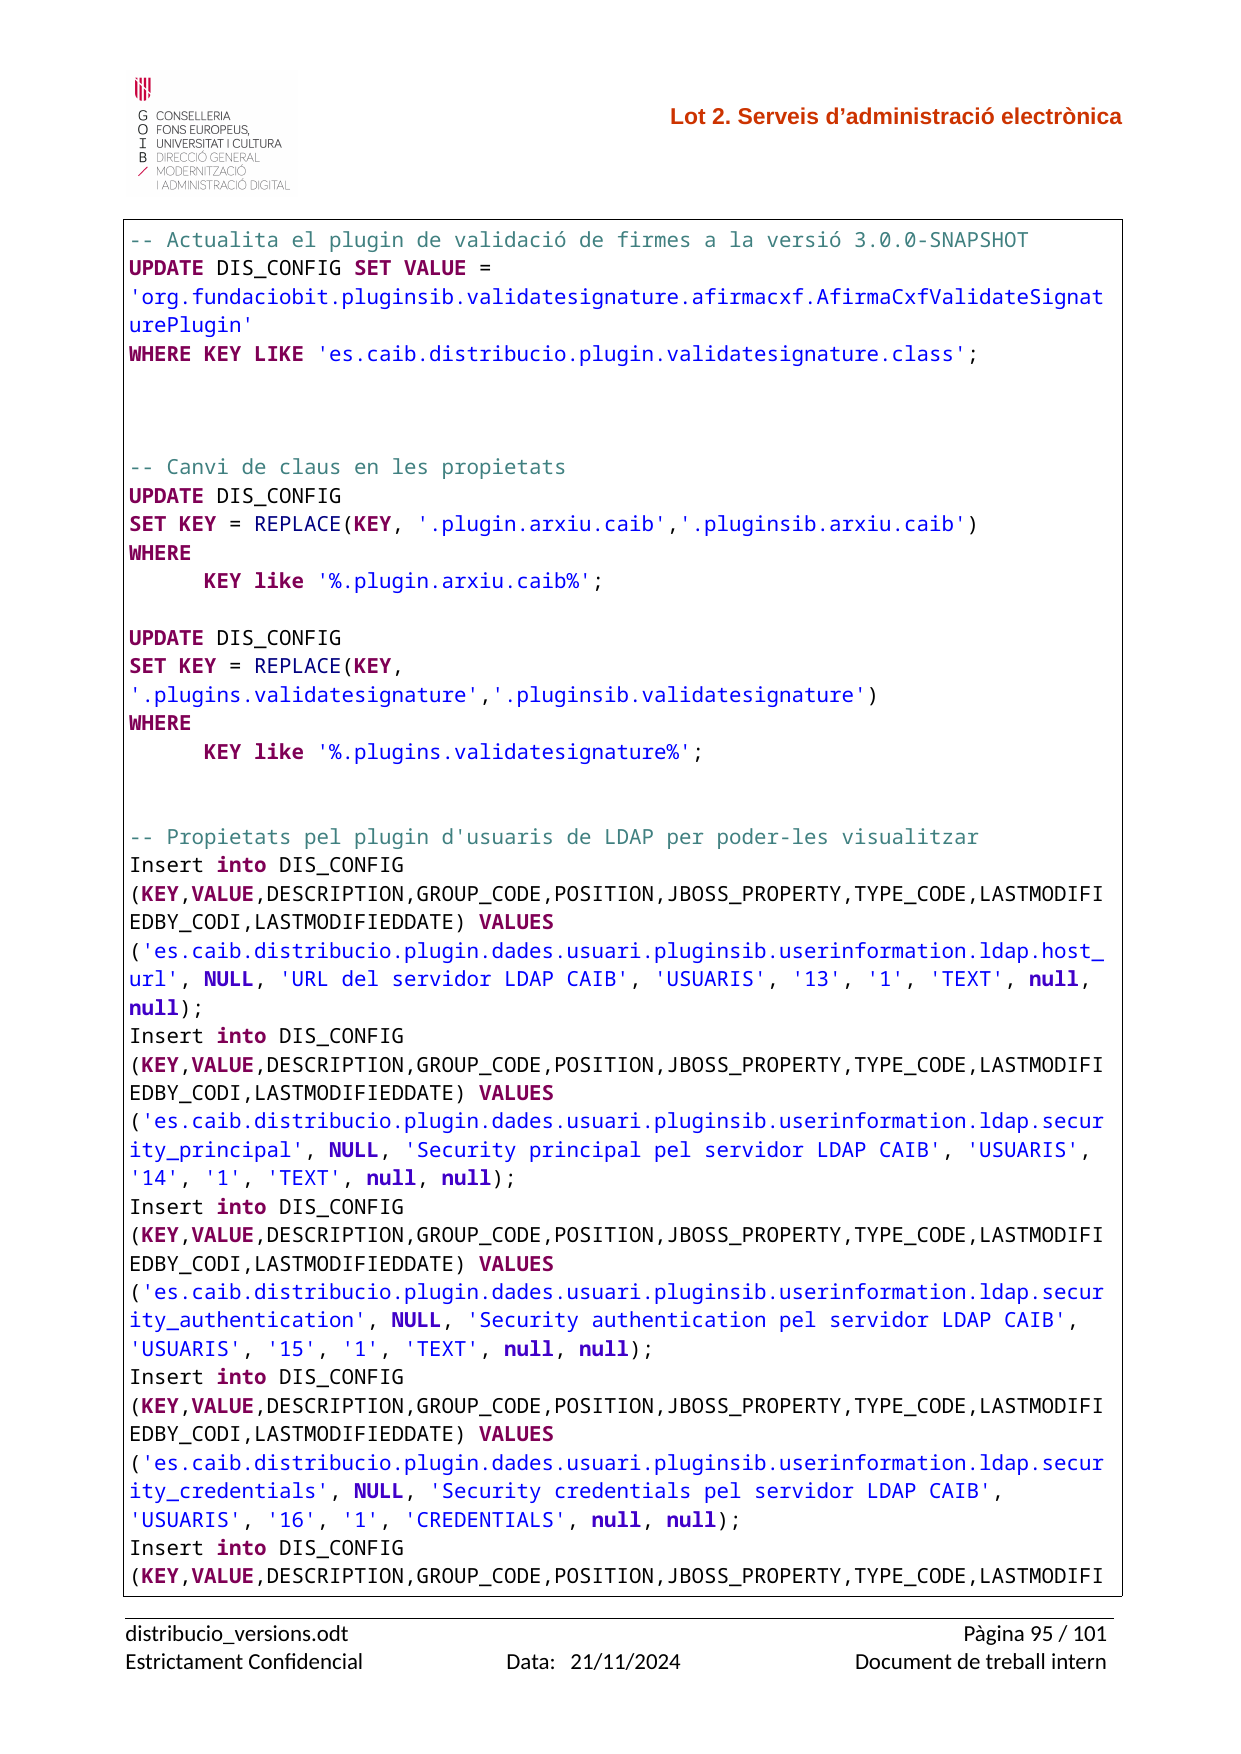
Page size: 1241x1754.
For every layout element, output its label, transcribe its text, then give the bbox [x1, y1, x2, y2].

table_header -- Actualita el plugin de validació de firmes a la versió 3.0.0-SNAPSHOT UPDATE DIS_CONFIG SET VALUE = 'org.fundaciobit.pluginsib.validatesignature.afirmacxf.AfirmaCxfValidateSignaturePlugin' WHERE KEY LIKE 'es.caib.distribucio.plugin.validatesignature.class'; -- Canvi de claus en les propietats UPDATE DIS_CONFIG SET KEY = REPLACE(KEY, '.plugin.arxiu.caib','.pluginsib.arxiu.caib') WHERE KEY like '%.plugin.arxiu.caib%'; UPDATE DIS_CONFIG SET KEY = REPLACE(KEY, '.plugins.validatesignature','.pluginsib.validatesignature') WHERE KEY like '%.plugins.validatesignature%'; -- Propietats pel plugin d'usuaris de LDAP per poder-les visualitzar Insert into DIS_CONFIG (KEY,VALUE,DESCRIPTION,GROUP_CODE,POSITION,JBOSS_PROPERTY,TYPE_CODE,LASTMODIFIEDBY_CODI,LASTMODIFIEDDATE) VALUES ('es.caib.distribucio.plugin.dades.usuari.pluginsib.userinformation.ldap.host_url', NULL, 'URL del servidor LDAP CAIB', 'USUARIS', '13', '1', 'TEXT', null, null); Insert into DIS_CONFIG (KEY,VALUE,DESCRIPTION,GROUP_CODE,POSITION,JBOSS_PROPERTY,TYPE_CODE,LASTMODIFIEDBY_CODI,LASTMODIFIEDDATE) VALUES ('es.caib.distribucio.plugin.dades.usuari.pluginsib.userinformation.ldap.security_principal', NULL, 'Security principal pel servidor LDAP CAIB', 'USUARIS', '14', '1', 'TEXT', null, null); Insert into DIS_CONFIG (KEY,VALUE,DESCRIPTION,GROUP_CODE,POSITION,JBOSS_PROPERTY,TYPE_CODE,LASTMODIFIEDBY_CODI,LASTMODIFIEDDATE) VALUES ('es.caib.distribucio.plugin.dades.usuari.pluginsib.userinformation.ldap.security_authentication', NULL, 'Security authentication pel servidor LDAP CAIB', 'USUARIS', '15', '1', 'TEXT', null, null); Insert into DIS_CONFIG (KEY,VALUE,DESCRIPTION,GROUP_CODE,POSITION,JBOSS_PROPERTY,TYPE_CODE,LASTMODIFIEDBY_CODI,LASTMODIFIEDDATE) VALUES ('es.caib.distribucio.plugin.dades.usuari.pluginsib.userinformation.ldap.security_credentials', NULL, 'Security credentials pel servidor LDAP CAIB', 'USUARIS', '16', '1', 'CREDENTIALS', null, null); Insert into DIS_CONFIG (KEY,VALUE,DESCRIPTION,GROUP_CODE,POSITION,JBOSS_PROPERTY,TYPE_CODE,LASTMODIFI [124, 220, 1122, 1596]
picture [126, 70, 299, 197]
